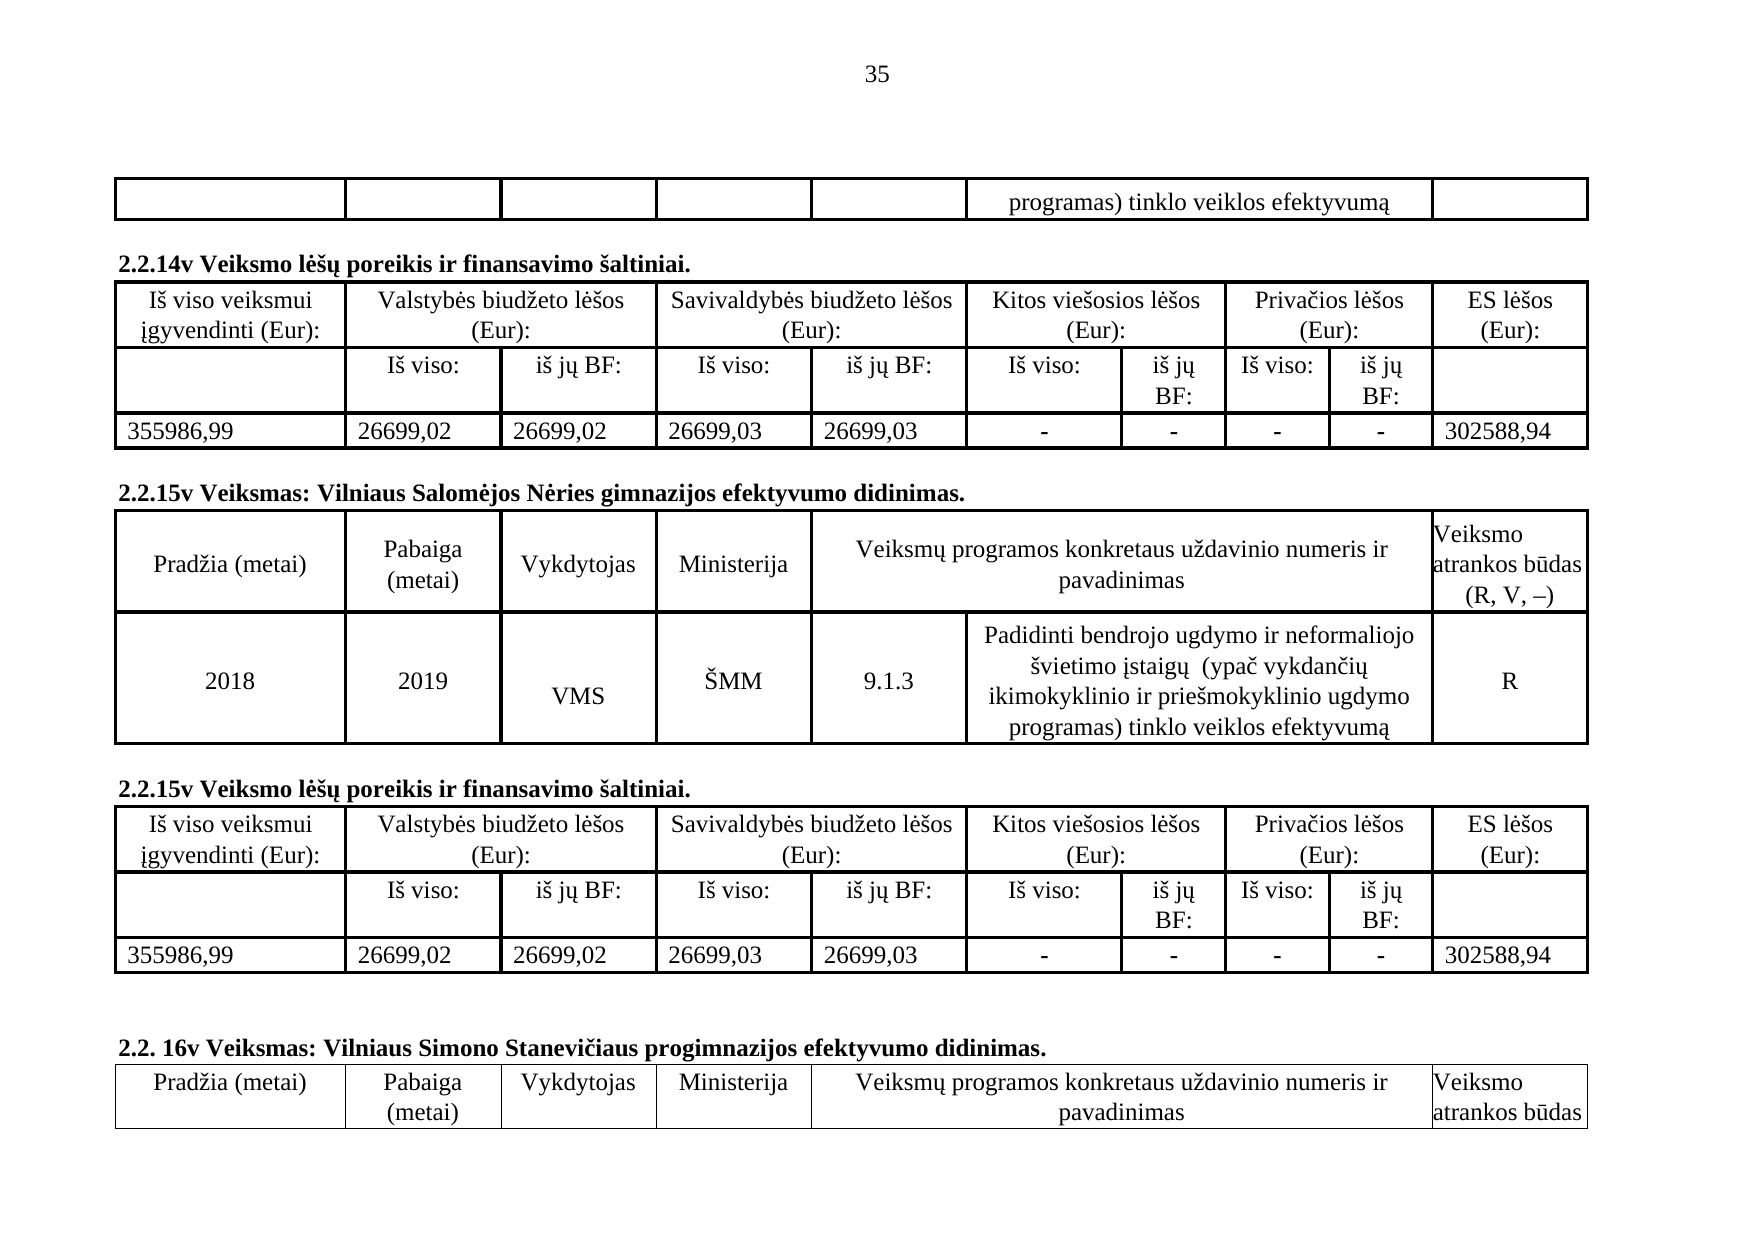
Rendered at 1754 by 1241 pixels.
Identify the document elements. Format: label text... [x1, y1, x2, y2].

table_header Iš viso veiksmui įgyvendinti (Eur): [117, 808, 344, 870]
table_cell - [1331, 939, 1431, 971]
table_cell Iš viso: [968, 349, 1120, 411]
table_cell iš jų BF: [813, 349, 965, 411]
table_header Savivaldybės biudžeto lėšos (Eur): [658, 284, 965, 346]
table_header Privačios lėšos (Eur): [1227, 808, 1431, 870]
table_cell Iš viso: [658, 349, 810, 411]
table_header Veiksmo atrankos būdas (R, V, –) [1434, 512, 1586, 610]
table_cell Iš viso: [347, 349, 499, 411]
table_cell [117, 180, 344, 218]
table_cell VMS [503, 614, 655, 742]
table_cell Iš viso: [347, 874, 499, 936]
table_cell [1434, 180, 1586, 218]
table_header Valstybės biudžeto lėšos (Eur): [347, 808, 655, 870]
table_header Valstybės biudžeto lėšos (Eur): [347, 284, 655, 346]
table_header Kitos viešosios lėšos (Eur): [968, 284, 1224, 346]
table_cell Iš viso: [658, 874, 810, 936]
table_cell 2018 [117, 614, 344, 742]
table_cell [503, 180, 655, 218]
table_header Pradžia (metai) [117, 512, 344, 610]
table_cell iš jų BF: [1123, 349, 1224, 411]
table_cell [117, 349, 344, 411]
table_cell Iš viso: [1227, 874, 1328, 936]
table_header Ministerija [657, 1065, 811, 1128]
table_cell ŠMM [658, 614, 810, 742]
table_cell - [1227, 415, 1328, 446]
table_cell - [1123, 939, 1224, 971]
table_cell 355986,99 [117, 939, 344, 971]
table_header ES lėšos (Eur): [1434, 284, 1586, 346]
table_header Ministerija [658, 512, 810, 610]
table_cell 26699,03 [658, 939, 810, 971]
table_cell iš jų BF: [1331, 874, 1431, 936]
table_cell iš jų BF: [813, 874, 965, 936]
table_header Iš viso veiksmui įgyvendinti (Eur): [117, 284, 344, 346]
table_header Vykdytojas [502, 1065, 656, 1128]
table_cell R [1434, 614, 1586, 742]
table_header Veiksmų programos konkretaus uždavinio numeris ir pavadinimas [812, 1065, 1432, 1128]
table_header Kitos viešosios lėšos (Eur): [968, 808, 1224, 870]
table_cell iš jų BF: [1331, 349, 1431, 411]
table_cell 26699,03 [813, 939, 965, 971]
table_cell 26699,02 [347, 415, 499, 446]
table_cell Iš viso: [968, 874, 1120, 936]
table_cell 302588,94 [1434, 415, 1586, 446]
table_cell - [1227, 939, 1328, 971]
table_cell iš jų BF: [503, 874, 655, 936]
table_cell [1434, 874, 1586, 936]
table_header Pabaiga (metai) [346, 1065, 501, 1128]
text 2.2. 16v Veiksmas: Vilniaus Simono Stanevičiaus progimnazijos efektyvumo didinimas. [118, 1033, 1636, 1062]
table_cell 26699,02 [503, 939, 655, 971]
table_header ES lėšos (Eur): [1434, 808, 1586, 870]
table_cell 26699,03 [813, 415, 965, 446]
table_cell 302588,94 [1434, 939, 1586, 971]
text 2.2.15v Veiksmo lėšų poreikis ir finansavimo šaltiniai. [118, 774, 1636, 803]
table_cell 26699,02 [347, 939, 499, 971]
table_cell - [1331, 415, 1431, 446]
table_cell 26699,03 [658, 415, 810, 446]
table_cell - [1123, 415, 1224, 446]
table_cell - [968, 939, 1120, 971]
table_cell [1434, 349, 1586, 411]
table_header Vykdytojas [503, 512, 655, 610]
table_header Pradžia (metai) [116, 1065, 345, 1128]
table_cell 2019 [347, 614, 499, 742]
table_header Veiksmo atrankos būdas [1433, 1065, 1587, 1128]
table_cell - [968, 415, 1120, 446]
table_cell [117, 874, 344, 936]
text 2.2.15v Veiksmas: Vilniaus Salomėjos Nėries gimnazijos efektyvumo didinimas. [118, 478, 1636, 507]
table_header Pabaiga (metai) [347, 512, 499, 610]
table_cell Iš viso: [1227, 349, 1328, 411]
table_cell 355986,99 [117, 415, 344, 446]
table_cell 9.1.3 [813, 614, 965, 742]
table_cell iš jų BF: [503, 349, 655, 411]
table_cell programas) tinklo veiklos efektyvumą [968, 180, 1431, 218]
table_cell Padidinti bendrojo ugdymo ir neformaliojo švietimo įstaigų (ypač vykdančių ikimokyklinio ir priešmokyklinio ugdymo programas) tinklo veiklos efektyvumą [968, 614, 1431, 742]
table_cell iš jų BF: [1123, 874, 1224, 936]
table_header Savivaldybės biudžeto lėšos (Eur): [658, 808, 965, 870]
table_cell 26699,02 [503, 415, 655, 446]
table_cell [347, 180, 499, 218]
text 2.2.14v Veiksmo lėšų poreikis ir finansavimo šaltiniai. [118, 249, 1636, 278]
table_header Veiksmų programos konkretaus uždavinio numeris ir pavadinimas [813, 512, 1431, 610]
table_cell [813, 180, 965, 218]
table_header Privačios lėšos (Eur): [1227, 284, 1431, 346]
table_cell [658, 180, 810, 218]
